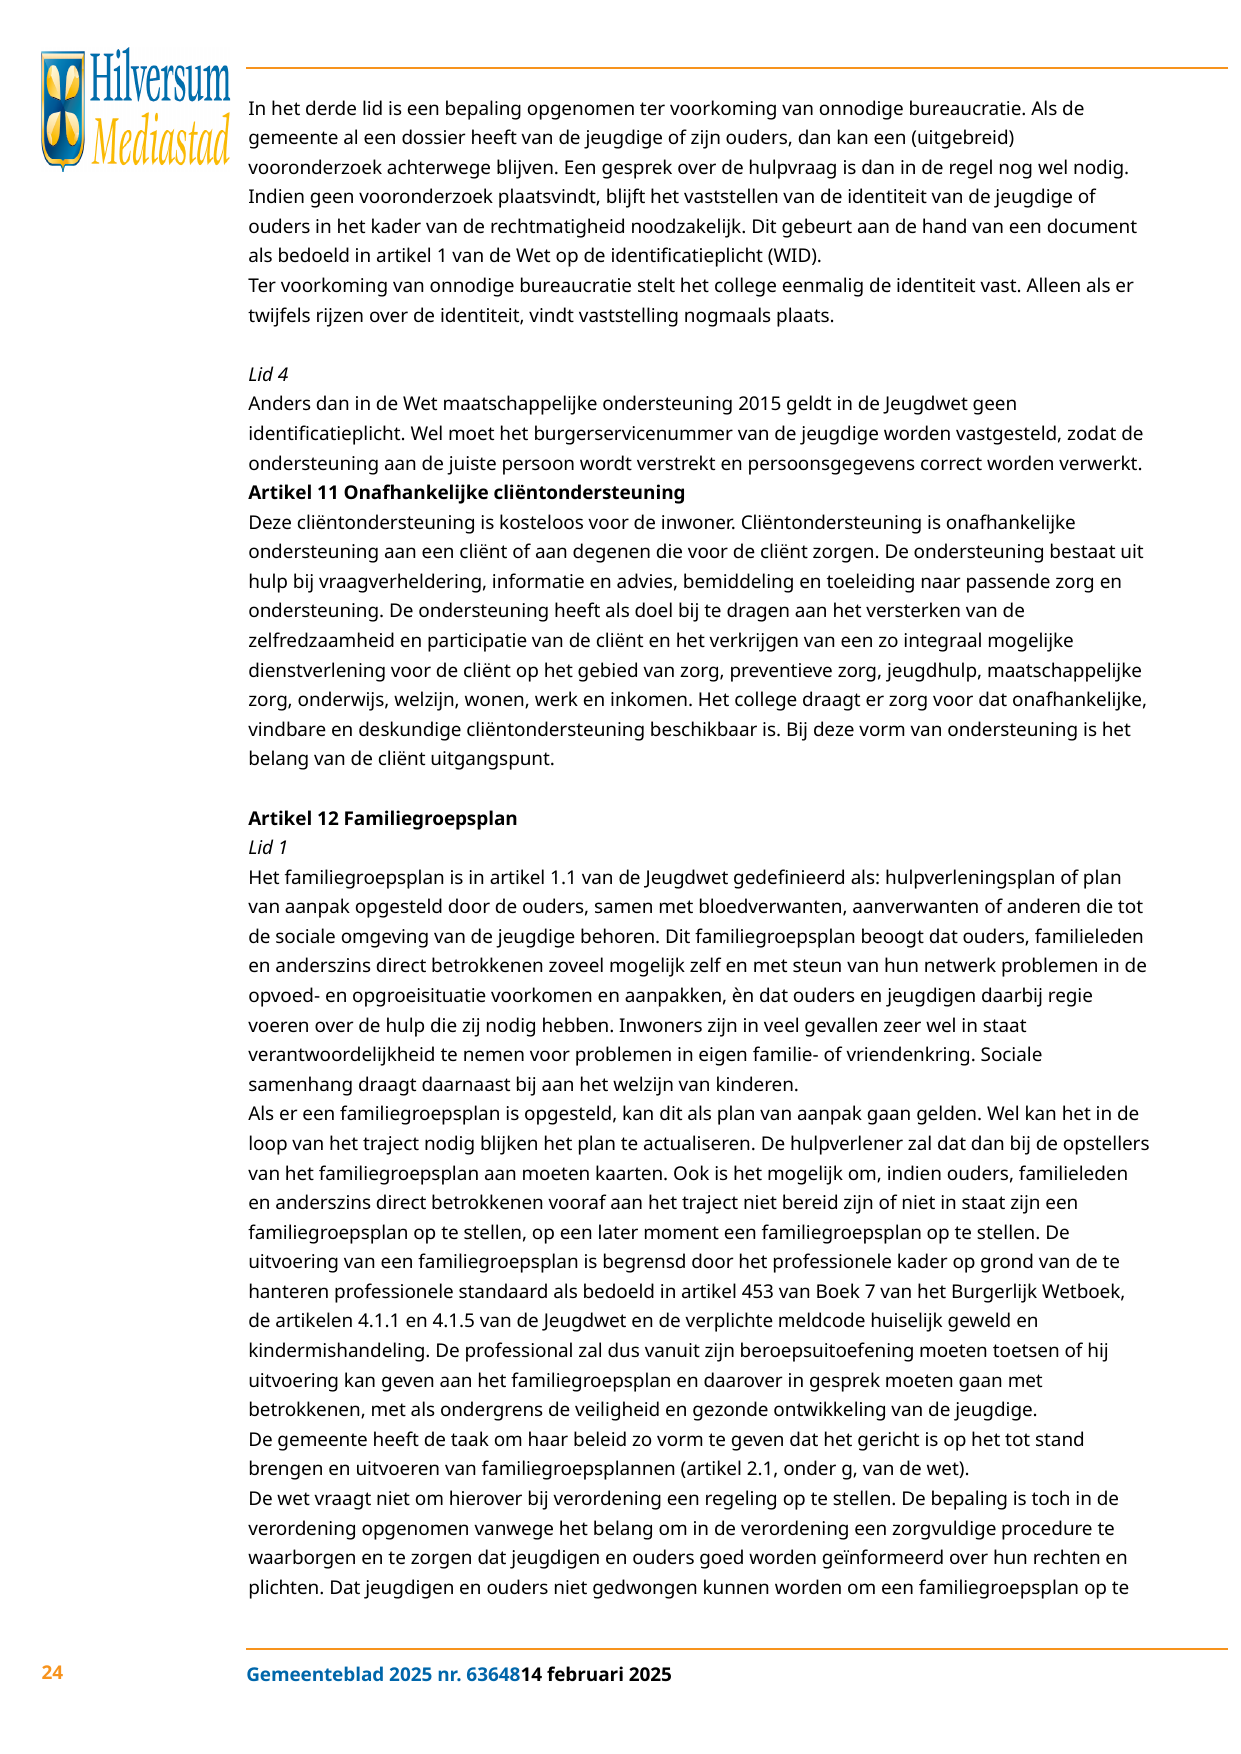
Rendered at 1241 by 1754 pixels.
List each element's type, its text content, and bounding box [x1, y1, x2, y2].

text Als er een familiegroepsplan is opgesteld, kan dit als plan van aanpak gaan gelden. Wel kan het in de loop van het traject nodig blijken het plan te actualiseren. De hulpverlener zal dat dan bij de opstellers van het familiegroepsplan aan moeten kaarten. Ook is het mogelijk om, indien ouders, familieleden en anderszins direct betrokkenen vooraf aan het traject niet bereid zijn of niet in staat zijn een familiegroepsplan op te stellen, op een later moment een familiegroepsplan op te stellen. De uitvoering van een familiegroepsplan is begrensd door het professionele kader op grond van de te hanteren professionele standaard als bedoeld in artikel 453 van Boek 7 van het Burgerlijk Wetboek, de artikelen 4.1.1 en 4.1.5 van de Jeugdwet en de verplichte meldcode huiselijk geweld en kindermishandeling. De professional zal dus vanuit zijn beroepsuitoefening moeten toetsen of hij uitvoering kan geven aan het familiegroepsplan en daarover in gesprek moeten gaan met betrokkenen, met als ondergrens de veiligheid en gezonde ontwikkeling van de jeugdige. [248, 1101, 1152, 1422]
picture [41, 47, 231, 172]
text Lid 4 [248, 361, 1152, 387]
text Ter voorkoming van onnodige bureaucratie stelt het college eenmalig de identiteit vast. Alleen als er twijfels rijzen over de identiteit, vindt vaststelling nogmaals plaats. [248, 272, 1152, 328]
text Artikel 11 Onafhankelijke cliëntondersteuning [248, 479, 1152, 505]
text De wet vraagt niet om hierover bij verordening een regeling op te stellen. De bepaling is toch in de verordening opgenomen vanwege het belang om in de verordening een zorgvuldige procedure te waarborgen en te zorgen dat jeugdigen en ouders goed worden geïnformeerd over hun rechten en plichten. Dat jeugdigen en ouders niet gedwongen kunnen worden om een familiegroepsplan op te [248, 1485, 1152, 1600]
text Indien geen vooronderzoek plaatsvindt, blijft het vaststellen van de identiteit van de jeugdige of ouders in het kader van de rechtmatigheid noodzakelijk. Dit gebeurt aan de hand van een document als bedoeld in artikel 1 van de Wet op de identificatieplicht (WID). [248, 183, 1152, 268]
text Anders dan in de Wet maatschappelijke ondersteuning 2015 geldt in de Jeugdwet geen identificatieplicht. Wel moet het burgerservicenummer van de jeugdige worden vastgesteld, zodat de ondersteuning aan de juiste persoon wordt verstrekt en persoonsgegevens correct worden verwerkt. [248, 391, 1152, 476]
text In het derde lid is een bepaling opgenomen ter voorkoming van onnodige bureaucratie. Als de gemeente al een dossier heeft van de jeugdige of zijn ouders, dan kan een (uitgebreid) vooronderzoek achterwege blijven. Een gesprek over de hulpvraag is dan in de regel nog wel nodig. [248, 95, 1152, 180]
text Lid 1 [248, 834, 1152, 860]
text Het familiegroepsplan is in artikel 1.1 van de Jeugdwet gedefinieerd als: hulpverleningsplan of plan van aanpak opgesteld door de ouders, samen met bloedverwanten, aanverwanten of anderen die tot de sociale omgeving van de jeugdige behoren. Dit familiegroepsplan beoogt dat ouders, familieleden en anderszins direct betrokkenen zoveel mogelijk zelf en met steun van hun netwerk problemen in de opvoed- en opgroeisituatie voorkomen en aanpakken, èn dat ouders en jeugdigen daarbij regie voeren over de hulp die zij nodig hebben. Inwoners zijn in veel gevallen zeer wel in staat verantwoordelijkheid te nemen voor problemen in eigen familie- of vriendenkring. Sociale samenhang draagt daarnaast bij aan het welzijn van kinderen. [248, 864, 1152, 1097]
text Artikel 12 Familiegroepsplan [248, 805, 1152, 831]
text Deze cliëntondersteuning is kosteloos voor de inwoner. Cliëntondersteuning is onafhankelijke ondersteuning aan een cliënt of aan degenen die voor de cliënt zorgen. De ondersteuning bestaat uit hulp bij vraagverheldering, informatie en advies, bemiddeling en toeleiding naar passende zorg en ondersteuning. De ondersteuning heeft als doel bij te dragen aan het versterken van de zelfredzaamheid en participatie van de cliënt en het verkrijgen van een zo integraal mogelijke dienstverlening voor de cliënt op het gebied van zorg, preventieve zorg, jeugdhulp, maatschappelijke zorg, onderwijs, welzijn, wonen, werk en inkomen. Het college draagt er zorg voor dat onafhankelijke, vindbare en deskundige cliëntondersteuning beschikbaar is. Bij deze vorm van ondersteuning is het belang van de cliënt uitgangspunt. [248, 509, 1152, 771]
text De gemeente heeft de taak om haar beleid zo vorm te geven dat het gericht is op het tot stand brengen en uitvoeren van familiegroepsplannen (artikel 2.1, onder g, van de wet). [248, 1426, 1152, 1481]
